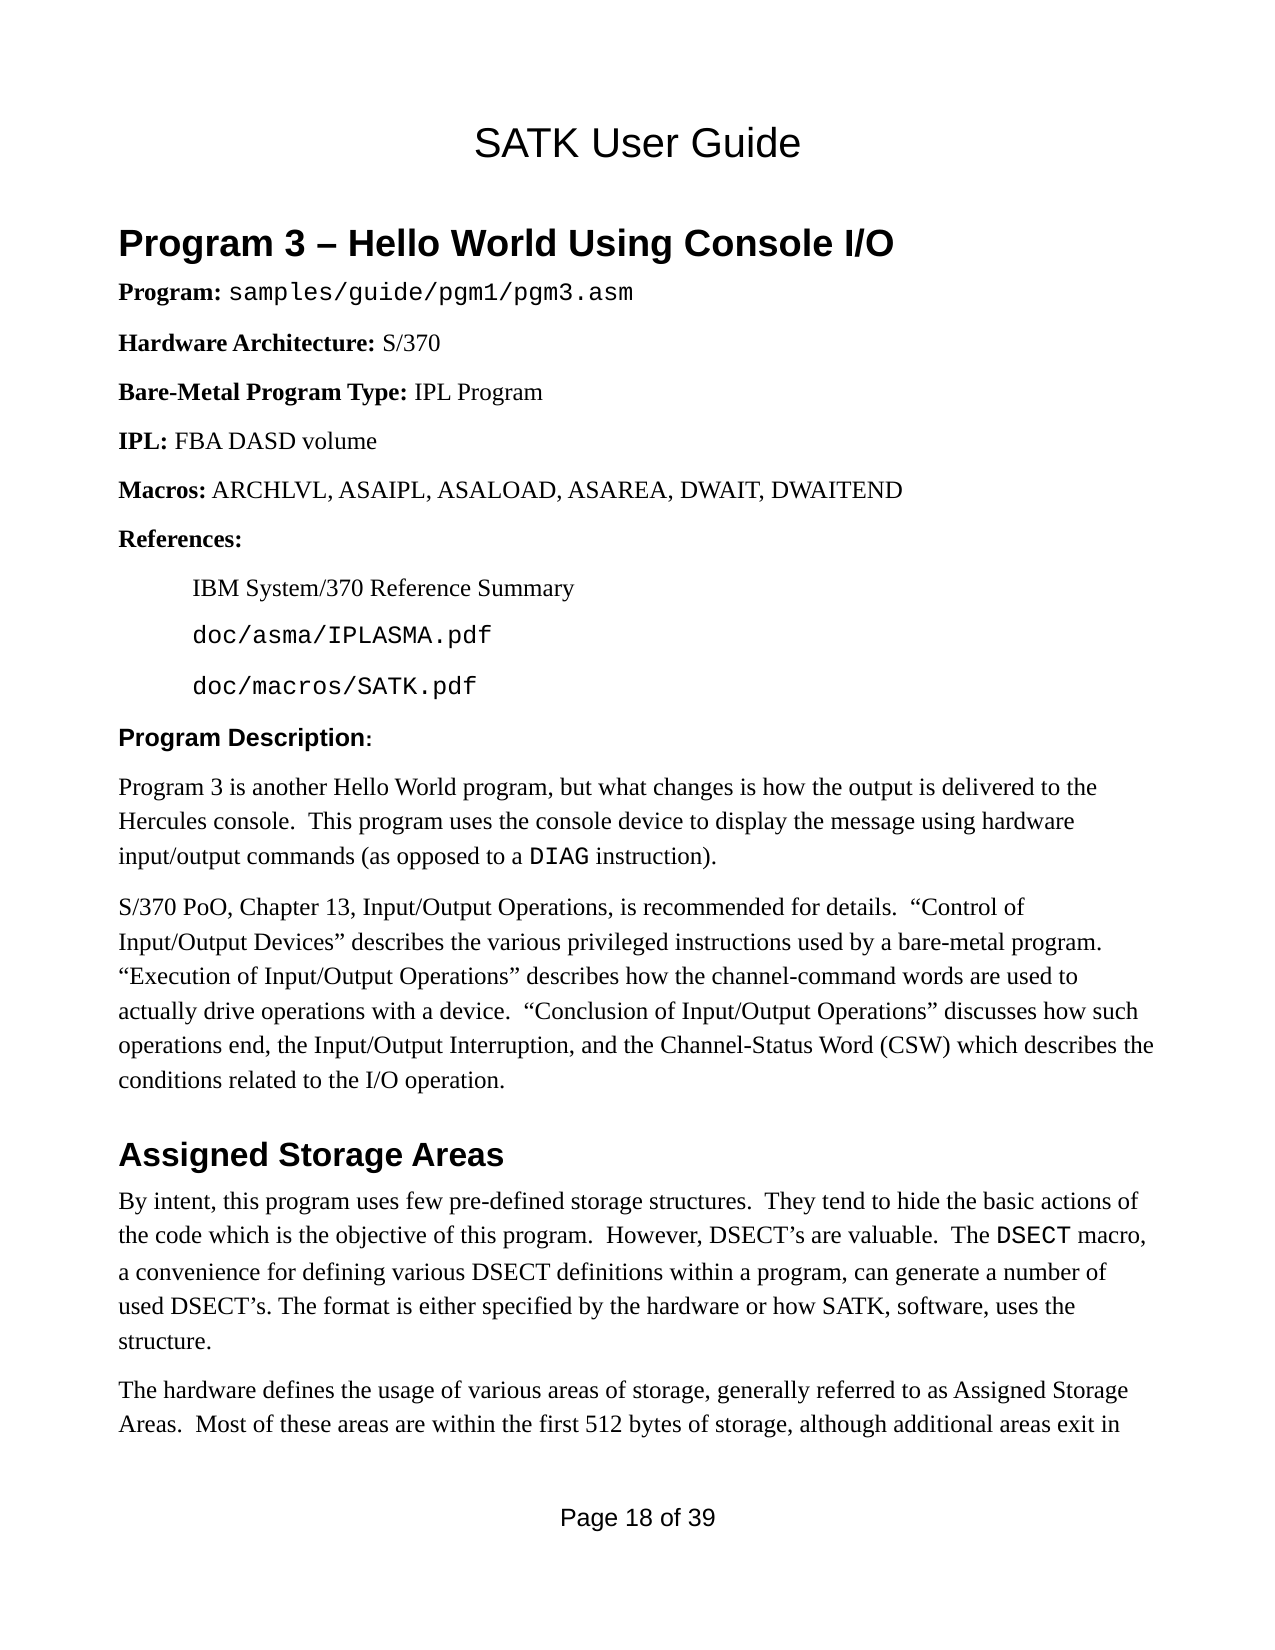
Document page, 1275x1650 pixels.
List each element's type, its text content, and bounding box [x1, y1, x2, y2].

text By intent, this program uses few pre-defined storage structures. They tend to hide the basic actions of the code which is the objective of this program. However, DSECT’s are valuable. The DSECT macro, a convenience for defining various DSECT definitions within a program, can generate a number of used DSECT’s. The format is either specified by the hardware or how SATK, software, uses the structure. [118, 1186, 1157, 1354]
subtitle Program 3 – Hello World Using Console I/O [118, 221, 1157, 264]
text Program: samples/guide/pgm1/pgm3.asm [118, 277, 1157, 307]
text Program Description: [118, 723, 1157, 752]
text Program 3 is another Hello World program, but what changes is how the output is delivered to the Hercules console. This program uses the console device to display the message using hardware input/output commands (as opposed to a DIAG instruction). [118, 772, 1157, 872]
text doc/asma/IPLASMA.pdf [192, 623, 1157, 651]
text The hardware defines the usage of various areas of storage, generally referred to as Assigned Storage Areas. Most of these areas are within the first 512 bytes of storage, although additional areas exit in [118, 1375, 1157, 1438]
text Bare-Metal Program Type: IPL Program [118, 377, 1157, 406]
text S/370 PoO, Chapter 13, Input/Output Operations, is recommended for details. “Control of Input/Output Devices” describes the various privileged instructions used by a bare-metal program. “Execution of Input/Output Operations” describes how the channel-command words are used to actually drive operations with a device. “Conclusion of Input/Output Operations” discusses how such operations end, the Input/Output Interruption, and the Channel-Status Word (CSW) which describes the conditions related to the I/O operation. [118, 892, 1157, 1093]
text IPL: FBA DASD volume [118, 426, 1157, 455]
text Macros: ARCHLVL, ASAIPL, ASALOAD, ASAREA, DWAIT, DWAITEND [118, 475, 1157, 504]
subtitle Assigned Storage Areas [118, 1135, 1157, 1173]
text Hardware Architecture: S/370 [118, 328, 1157, 357]
text IBM System/370 Reference Summary [192, 573, 1157, 602]
text doc/macros/SATK.pdf [192, 671, 1157, 702]
text References: [118, 524, 1157, 553]
